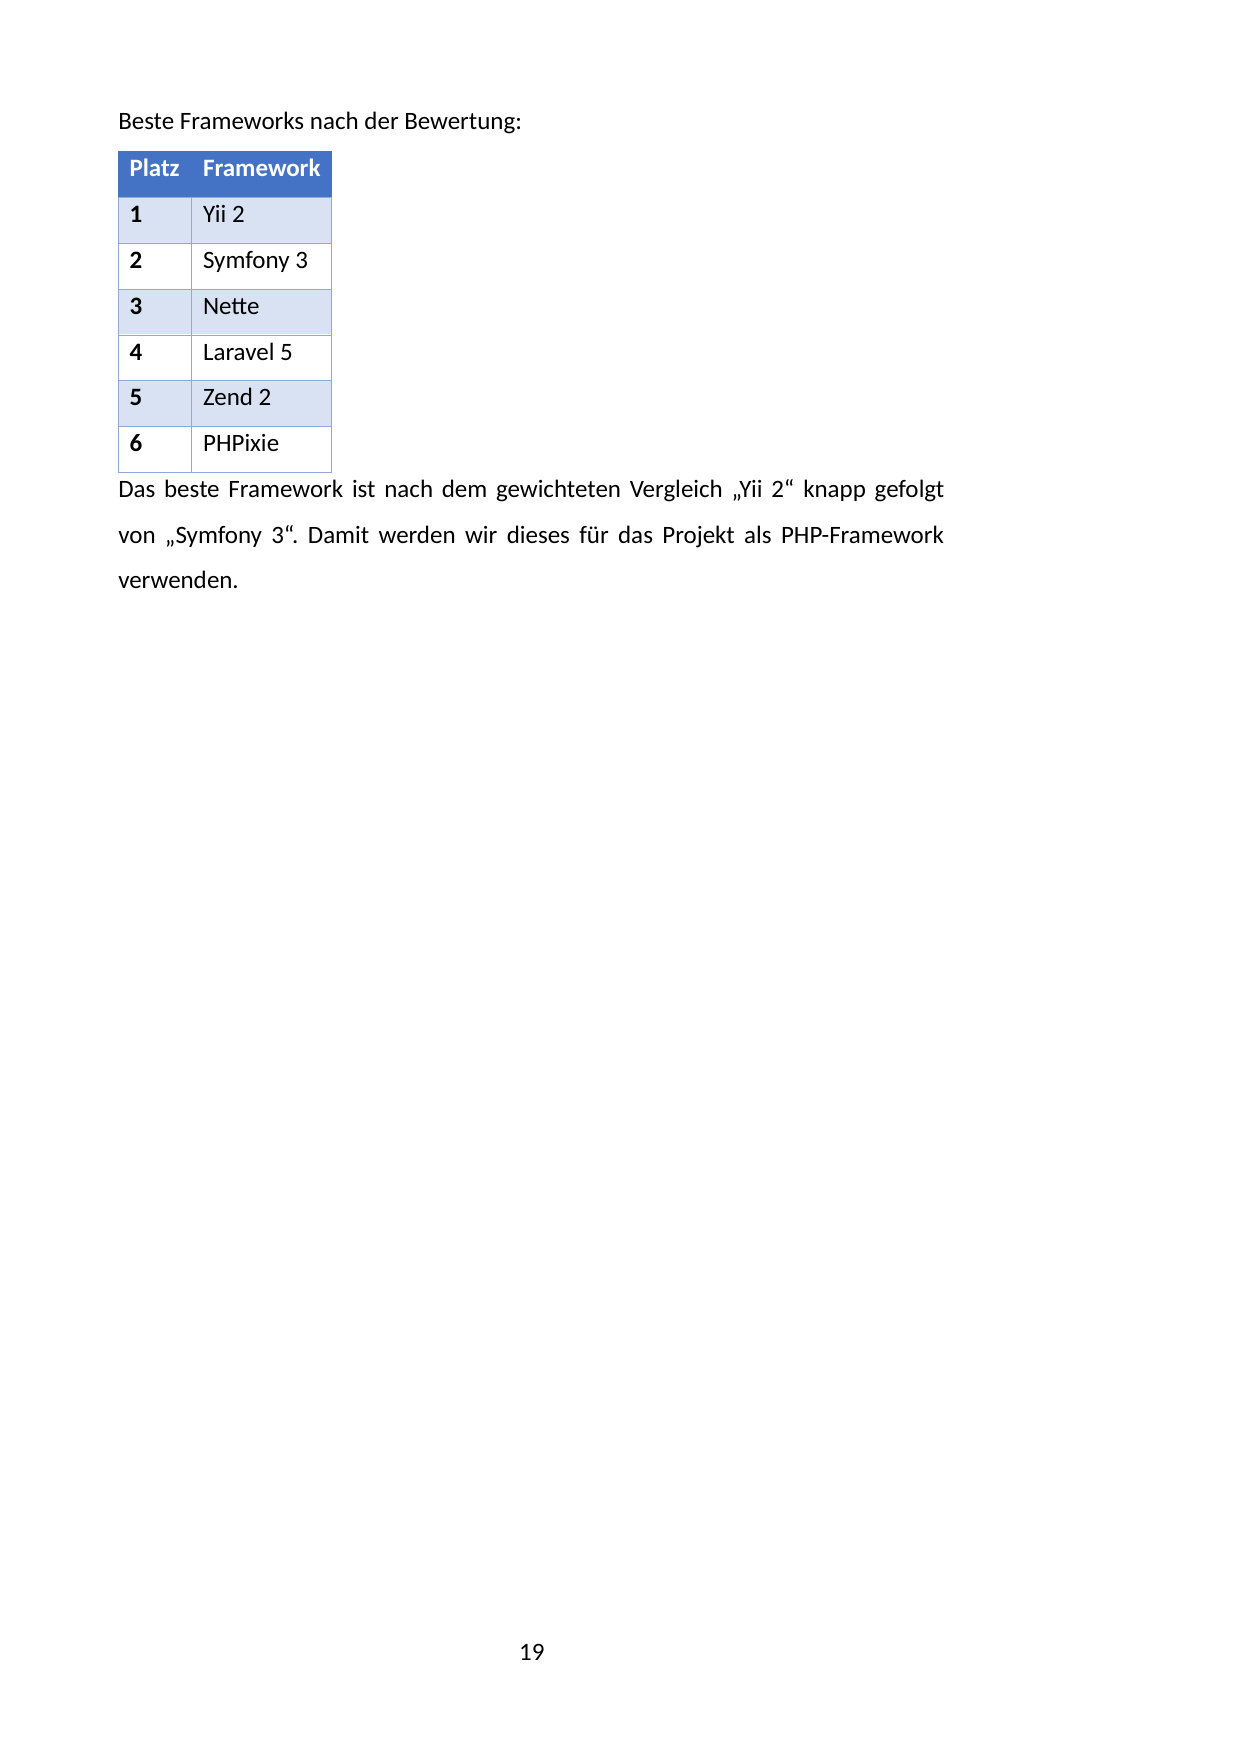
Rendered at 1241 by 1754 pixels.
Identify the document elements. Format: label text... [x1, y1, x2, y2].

table_cell 4 [119, 336, 191, 380]
table_cell Zend 2 [192, 381, 331, 426]
table_cell Symfony 3 [192, 244, 331, 289]
table_cell 3 [119, 290, 191, 334]
text Das beste Framework ist nach dem gewichteten Vergleich „Yii 2“ knapp gefolgt von „Symfony 3“. Damit werden wir dieses für das Projekt als PHP-Framework verwenden. [118, 473, 945, 595]
table_header Framework [192, 152, 331, 197]
table_cell Laravel 5 [192, 336, 331, 380]
table_cell Nette [192, 290, 331, 334]
table_cell 1 [119, 198, 191, 243]
table_header Platz [119, 152, 192, 197]
table_cell PHPixie [192, 427, 331, 472]
table_cell 6 [119, 427, 191, 472]
table_cell 2 [119, 244, 191, 289]
table_cell Yii 2 [192, 198, 331, 243]
table_cell 5 [119, 381, 191, 426]
text Beste Frameworks nach der Bewertung: [118, 106, 945, 136]
